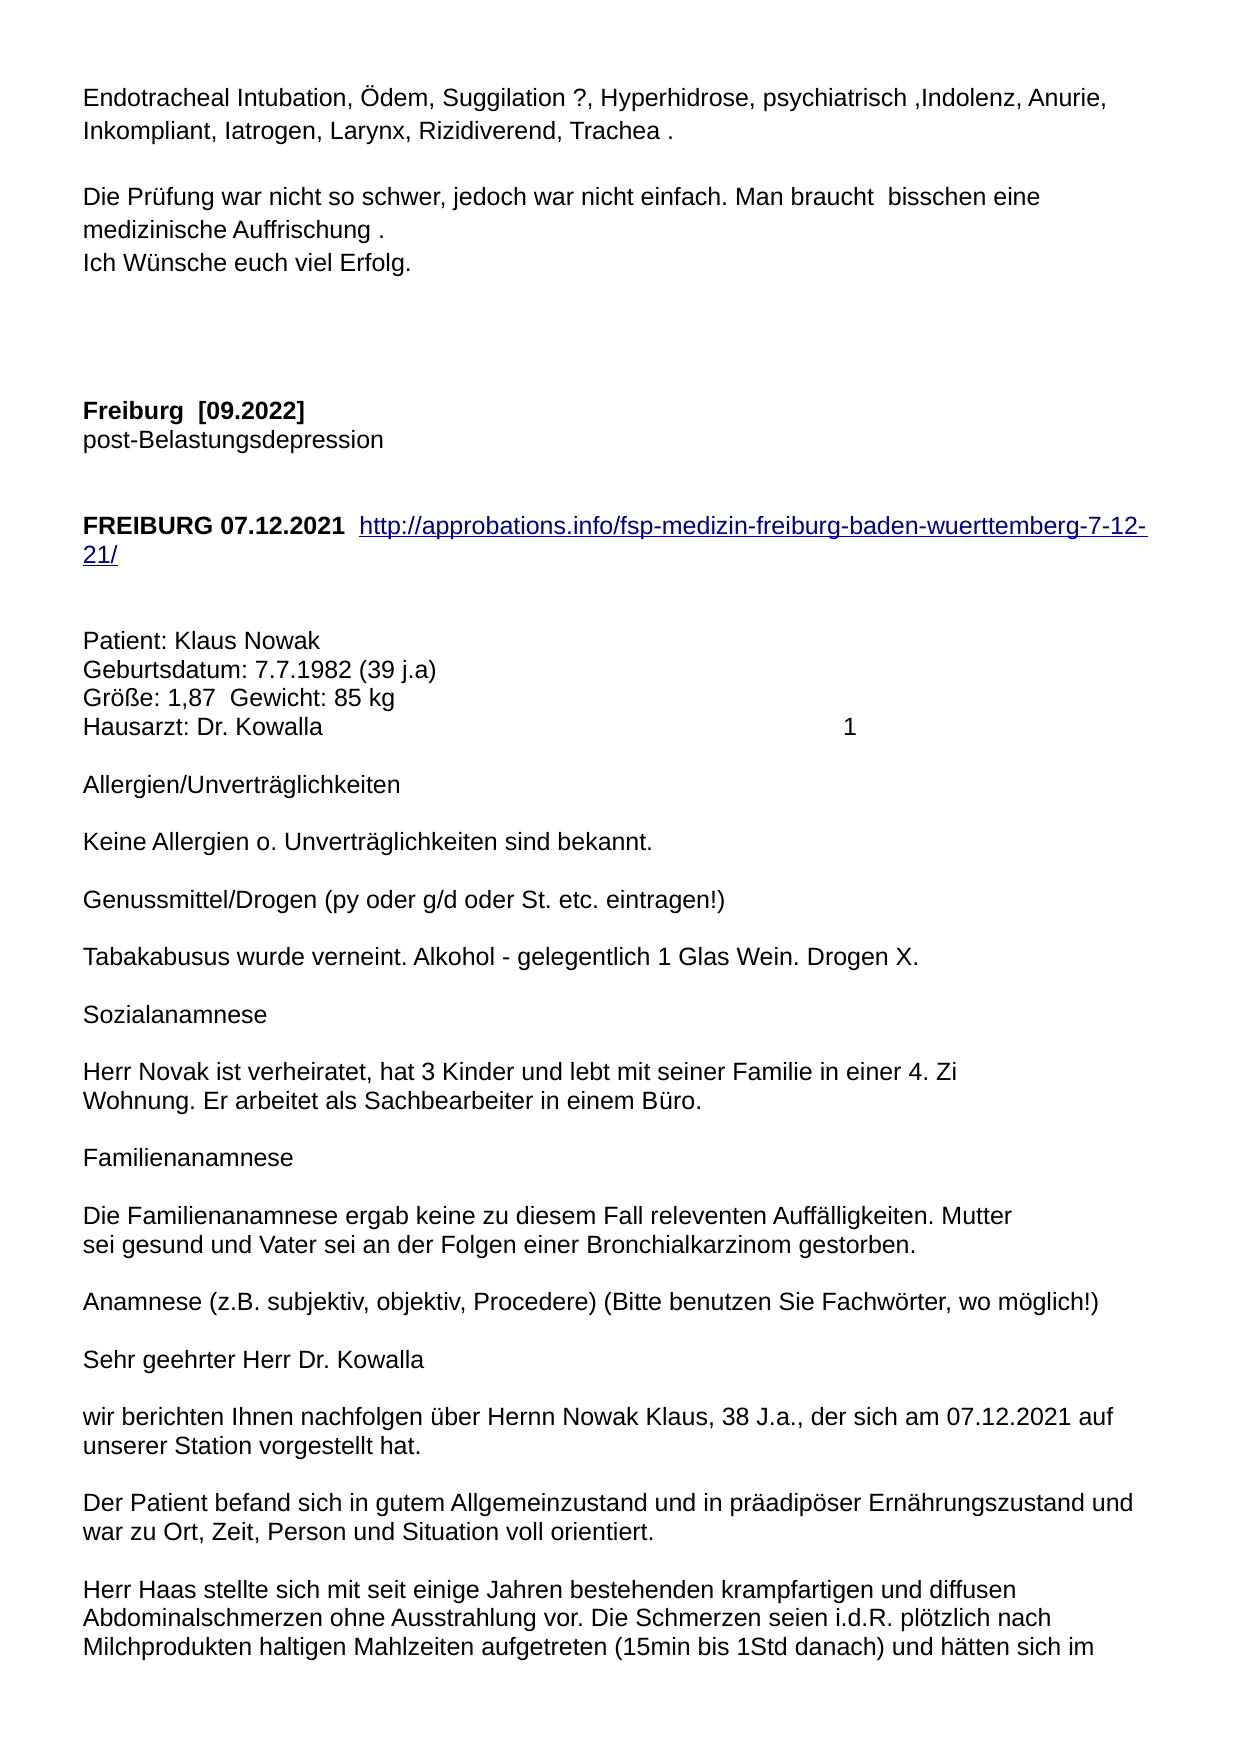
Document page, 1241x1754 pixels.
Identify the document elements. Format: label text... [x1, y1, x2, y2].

text wir berichten Ihnen nachfolgen über Hernn Nowak Klaus, 38 J.a., der sich am 07.12.2021 auf unserer Station vorgestellt hat. [83, 1402, 1157, 1459]
text Die Prüfung war nicht so schwer, jedoch war nicht einfach. Man braucht bisschen eine medizinische Auffrischung . [83, 182, 1157, 243]
text Anamnese (z.B. subjektiv, objektiv, Procedere) (Bitte benutzen Sie Fachwörter, wo möglich!) [83, 1287, 1157, 1316]
text Größe: 1,87 Gewicht: 85 kg [83, 683, 1157, 712]
text Familienanamnese [83, 1143, 1157, 1172]
text Allergien/Unverträglichkeiten [83, 769, 1157, 798]
text post-Belastungsdepression [83, 424, 1157, 453]
text Endotracheal Intubation, Ödem, Suggilation ?, Hyperhidrose, psychiatrisch ,Indolenz, Anurie, Inkompliant, Iatrogen, Larynx, Rizidiverend, Trachea . [83, 83, 1157, 144]
text Ich Wünsche euch viel Erfolg. [83, 248, 1157, 277]
text Patient: Klaus Nowak [83, 626, 1157, 654]
text Sozialanamnese [83, 999, 1157, 1028]
text Tabakabusus wurde verneint. Alkohol - gelegentlich 1 Glas Wein. Drogen X. [83, 942, 1157, 971]
text Der Patient befand sich in gutem Allgemeinzustand und in präadipöser Ernährungszustand und war zu Ort, Zeit, Person und Situation voll orientiert. [83, 1488, 1157, 1546]
text Sehr geehrter Herr Dr. Kowalla [83, 1344, 1157, 1373]
text Herr Haas stellte sich mit seit einige Jahren bestehenden krampfartigen und diffusen Abdominalschmerzen ohne Ausstrahlung vor. Die Schmerzen seien i.d.R. plötzlich nach Milchprodukten haltigen Mahlzeiten aufgetreten (15min bis 1Std danach) und hätten sich im [83, 1574, 1157, 1661]
text Wohnung. Er arbeitet als Sachbearbeiter in einem Büro. [83, 1086, 1157, 1114]
text Hausarzt: Dr. Kowalla 1 [83, 712, 1157, 741]
text Freiburg [09.2022] [83, 396, 1157, 424]
text Genussmittel/Drogen (py oder g/d oder St. etc. eintragen!) [83, 884, 1157, 913]
text sei gesund und Vater sei an der Folgen einer Bronchialkarzinom gestorben. [83, 1229, 1157, 1258]
text Die Familienanamnese ergab keine zu diesem Fall releventen Auffälligkeiten. Mutter [83, 1201, 1157, 1229]
text FREIBURG 07.12.2021 http://approbations.info/fsp-medizin-freiburg-baden-wuerttemberg-7-12-21/ [83, 511, 1157, 568]
text Keine Allergien o. Unverträglichkeiten sind bekannt. [83, 827, 1157, 856]
text Geburtsdatum: 7.7.1982 (39 j.a) [83, 654, 1157, 683]
text Herr Novak ist verheiratet, hat 3 Kinder und lebt mit seiner Familie in einer 4. Zi [83, 1057, 1157, 1086]
